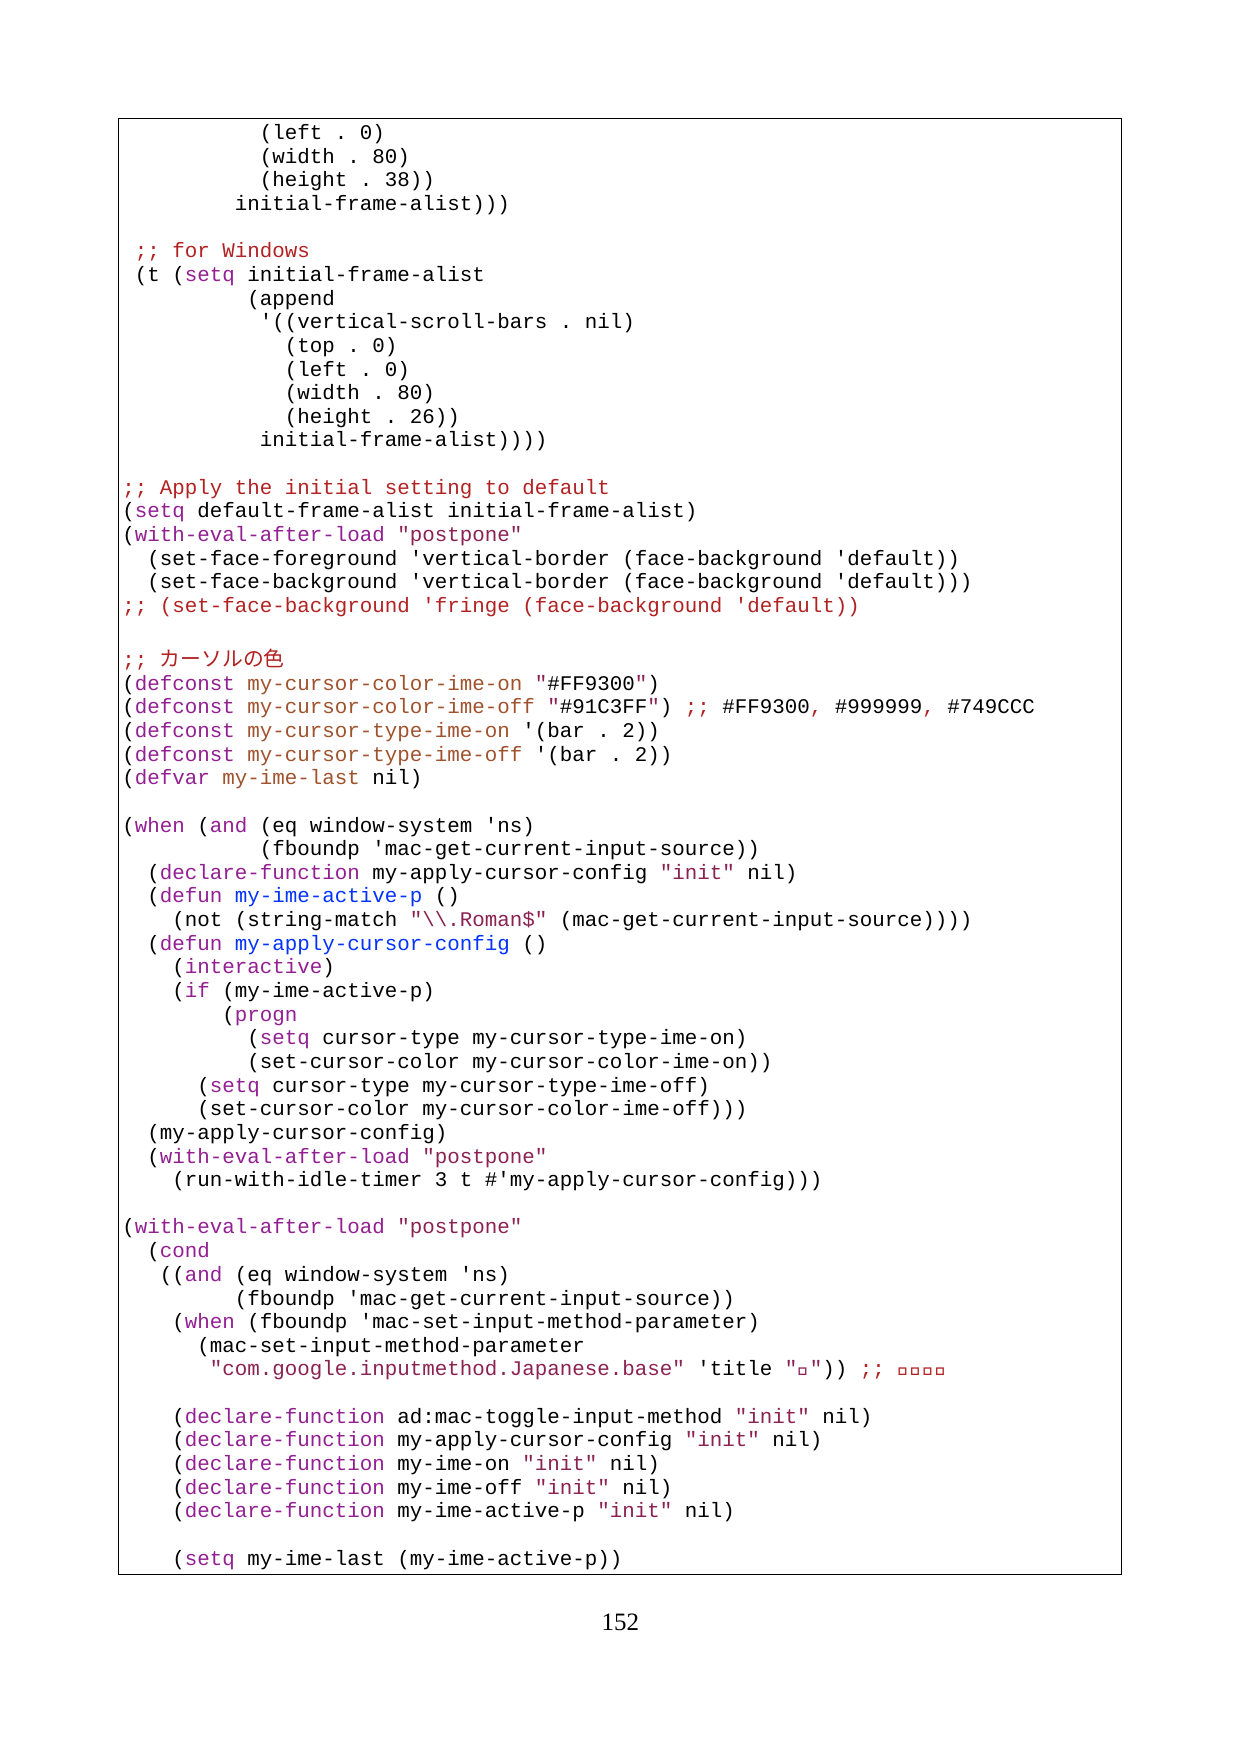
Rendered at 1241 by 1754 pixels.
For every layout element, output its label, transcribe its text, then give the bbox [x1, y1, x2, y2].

text (set-face-background 'vertical-border (face-background 'default))) [119, 567, 1121, 591]
text (set-face-foreground 'vertical-border (face-background 'default)) [119, 544, 1121, 567]
text (fboundp 'mac-get-current-input-source)) [119, 834, 1121, 858]
text (if (my-ime-active-p) [119, 976, 1121, 1000]
text (defun my-ime-active-p () [119, 882, 1121, 905]
text (setq my-ime-last (my-ime-active-p)) [119, 1544, 1121, 1574]
text (append [119, 284, 1121, 307]
text ;; カーソルの色 [119, 638, 1121, 669]
text (with-eval-after-load "postpone" [119, 520, 1121, 544]
text (height . 38)) [119, 165, 1121, 189]
text "com.google.inputmethod.Japanese.base" 'title "")) ;;  [119, 1354, 1121, 1378]
text (width . 80) [119, 378, 1121, 402]
text (defconst my-cursor-type-ime-on '(bar . 2)) [119, 716, 1121, 740]
text ((and (eq window-system 'ns) [119, 1260, 1121, 1283]
text ;; Apply the initial setting to default [119, 473, 1121, 496]
text (with-eval-after-load "postpone" [119, 1213, 1121, 1236]
text (height . 26)) [119, 402, 1121, 426]
text (defconst my-cursor-color-ime-on "#FF9300") [119, 669, 1121, 692]
text (left . 0) [119, 119, 1121, 142]
text (declare-function my-ime-active-p "init" nil) [119, 1496, 1121, 1520]
text (when (fboundp 'mac-set-input-method-parameter) [119, 1307, 1121, 1331]
text (setq cursor-type my-cursor-type-ime-off) [119, 1071, 1121, 1094]
text (top . 0) [119, 331, 1121, 354]
text (with-eval-after-load "postpone" [119, 1142, 1121, 1165]
text (declare-function my-ime-off "init" nil) [119, 1473, 1121, 1496]
text (when (and (eq window-system 'ns) [119, 811, 1121, 834]
text (not (string-match "\\.Roman$" (mac-get-current-input-source)))) [119, 905, 1121, 929]
text (mac-set-input-method-parameter [119, 1331, 1121, 1354]
text (t (setq initial-frame-alist [119, 260, 1121, 284]
text '((vertical-scroll-bars . nil) [119, 307, 1121, 331]
text (width . 80) [119, 142, 1121, 165]
text (left . 0) [119, 354, 1121, 378]
text (cond [119, 1236, 1121, 1260]
text (set-cursor-color my-cursor-color-ime-off))) [119, 1094, 1121, 1118]
text (progn [119, 1000, 1121, 1023]
text (interactive) [119, 952, 1121, 976]
text (setq cursor-type my-cursor-type-ime-on) [119, 1023, 1121, 1047]
text (declare-function ad:mac-toggle-input-method "init" nil) [119, 1402, 1121, 1425]
text (set-cursor-color my-cursor-color-ime-on)) [119, 1047, 1121, 1071]
text ;; (set-face-background 'fringe (face-background 'default)) [119, 591, 1121, 615]
text ;; for Windows [119, 236, 1121, 260]
text (declare-function my-ime-on "init" nil) [119, 1449, 1121, 1473]
text initial-frame-alist))) [119, 189, 1121, 213]
text (declare-function my-apply-cursor-config "init" nil) [119, 858, 1121, 882]
text (setq default-frame-alist initial-frame-alist) [119, 496, 1121, 520]
text (defvar my-ime-last nil) [119, 763, 1121, 787]
text (defconst my-cursor-type-ime-off '(bar . 2)) [119, 740, 1121, 763]
text (declare-function my-apply-cursor-config "init" nil) [119, 1425, 1121, 1449]
text (defconst my-cursor-color-ime-off "#91C3FF") ;; #FF9300, #999999, #749CCC [119, 692, 1121, 716]
text (my-apply-cursor-config) [119, 1118, 1121, 1142]
text (fboundp 'mac-get-current-input-source)) [119, 1283, 1121, 1307]
text (run-with-idle-timer 3 t #'my-apply-cursor-config))) [119, 1165, 1121, 1189]
text initial-frame-alist)))) [119, 426, 1121, 449]
text (defun my-apply-cursor-config () [119, 929, 1121, 952]
